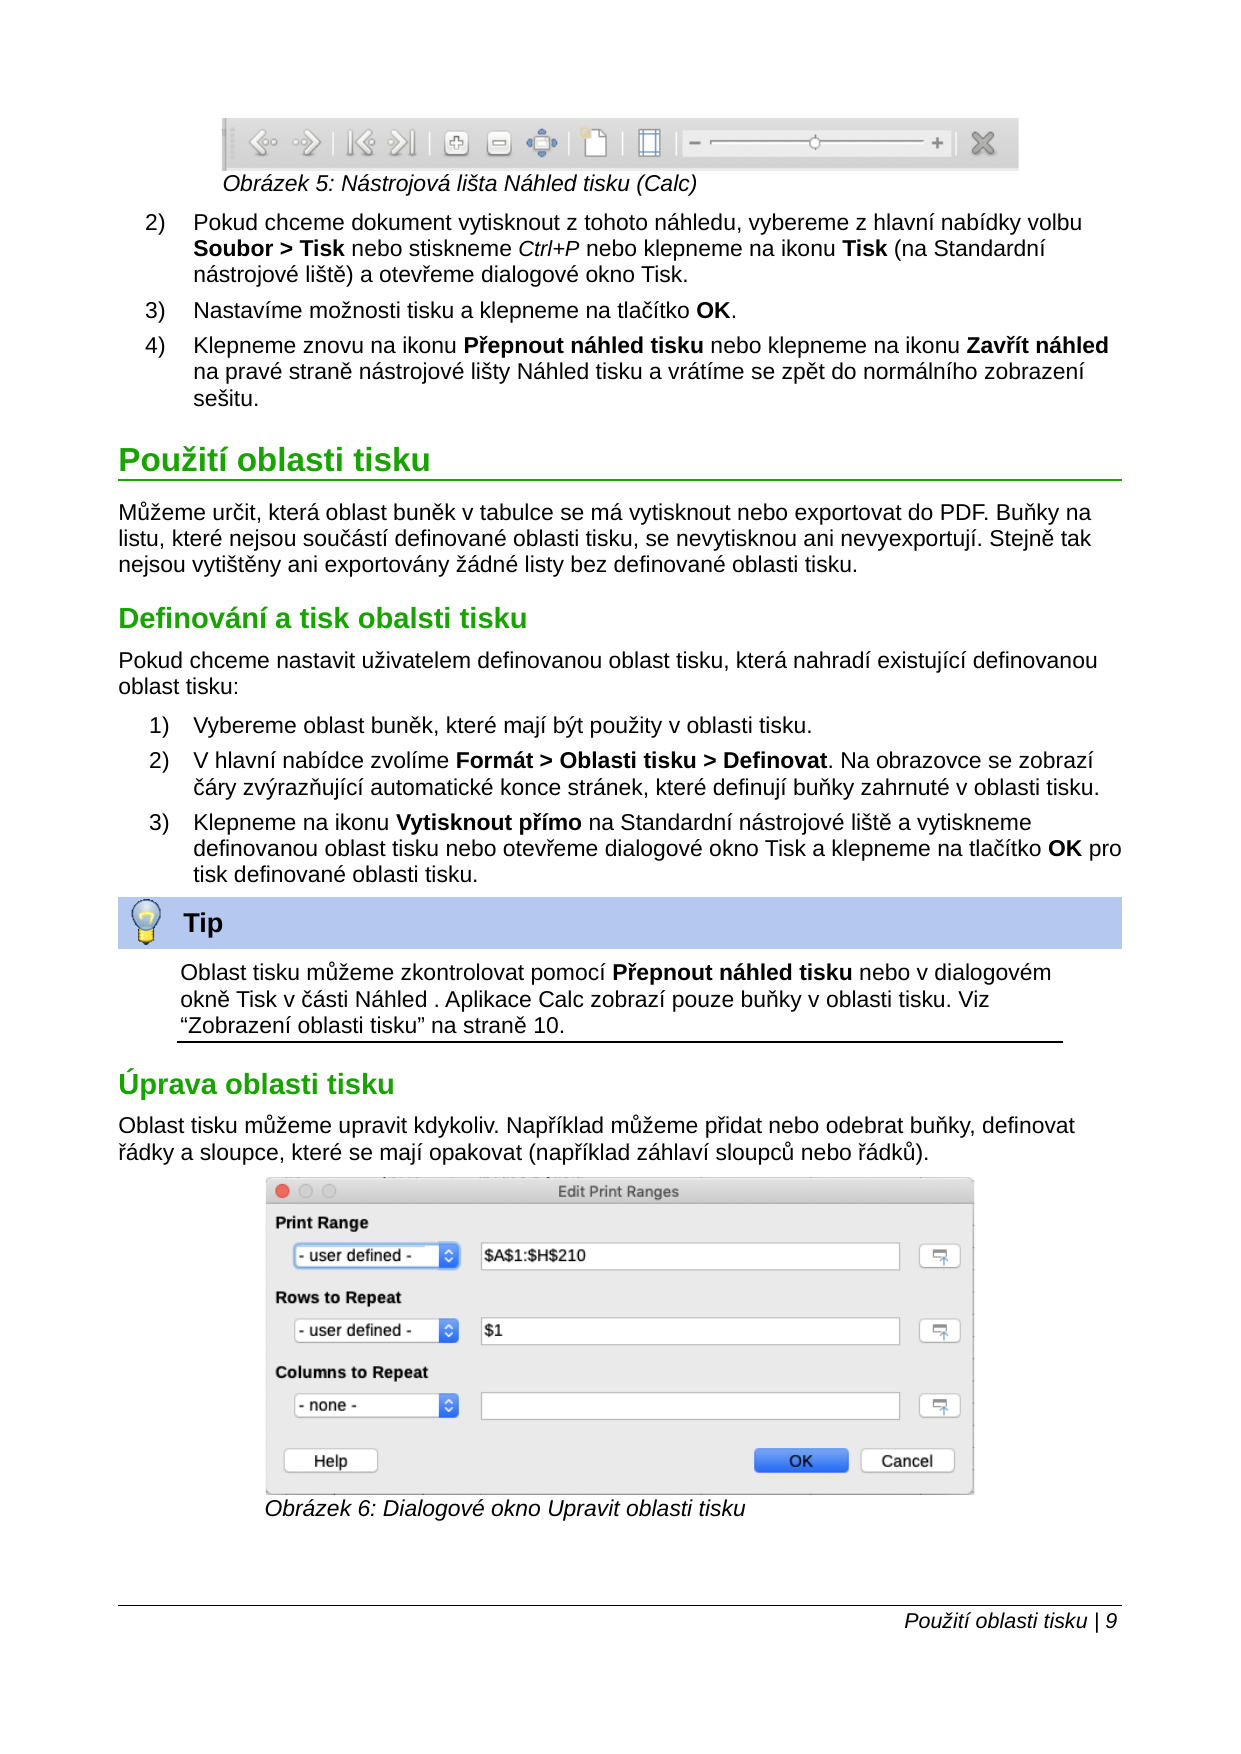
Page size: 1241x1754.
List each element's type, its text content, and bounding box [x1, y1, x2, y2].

picture [119, 897, 170, 948]
list Pokud chceme nastavit uživatelem definovanou oblast tisku, která nahradí existující definovanou oblast tisku: [118, 647, 1122, 699]
subtitle Tip [118, 897, 1122, 949]
list Klepneme znovu na ikonu Přepnout náhled tisku nebo klepneme na ikonu Zavřít náhled na pravé straně nástrojové lišty Náhled tisku a vrátíme se zpět do normálního zobrazení sešitu. [165, 332, 1122, 411]
text Můžeme určit, která oblast buněk v tabulce se má vytisknout nebo exportovat do PDF. Buňky na listu, které nejsou součástí definované oblasti tisku, se nevytisknou ani nevyexportují. Stejně tak nejsou vytištěny ani exportovány žádné listy bez definované oblasti tisku. [118, 499, 1122, 578]
subtitle Úprava oblasti tisku [118, 1067, 1122, 1101]
subtitle Použití oblasti tisku [118, 440, 1122, 479]
list Nastavíme možnosti tisku a klepneme na tlačítko OK. [165, 297, 1122, 323]
list Pokud chceme dokument vytisknout z tohoto náhledu, vybereme z hlavní nabídky volbu Soubor > Tisk nebo stiskneme Ctrl+P nebo klepneme na ikonu Tisk (na Standardní nástrojové liště) a otevřeme dialogové okno Tisk. [165, 209, 1122, 288]
list Vybereme oblast buněk, které mají být použity v oblasti tisku. [169, 712, 1122, 738]
text Oblast tisku můžeme zkontrolovat pomocí Přepnout náhled tisku nebo v dialogovém okně Tisk v části Náhled . Aplikace Calc zobrazí pouze buňky v oblasti tisku. Viz “Zobrazení oblasti tisku” na straně 10. [177, 956, 1063, 1041]
text Obrázek 6: Dialogové okno Upravit oblasti tisku [264, 1495, 976, 1521]
list V hlavní nabídce zvolíme Formát > Oblasti tisku > Definovat. Na obrazovce se zobrazí čáry zvýrazňující automatické konce stránek, které definují buňky zahrnuté v oblasti tisku. [169, 747, 1122, 800]
text Obrázek 5: Nástrojová lišta Náhled tisku (Calc) [222, 171, 1018, 197]
list Klepneme na ikonu Vytisknout přímo na Standardní nástrojové liště a vytiskneme definovanou oblast tisku nebo otevřeme dialogové okno Tisk a klepneme na tlačítko OK pro tisk definované oblasti tisku. [169, 809, 1122, 888]
text Oblast tisku můžeme upravit kdykoliv. Například můžeme přidat nebo odebrat buňky, definovat řádky a sloupce, které se mají opakovat (například záhlaví sloupců nebo řádků). [118, 1112, 1122, 1165]
picture [221, 118, 1019, 171]
subtitle Definování a tisk obalsti tisku [118, 601, 1122, 635]
picture [265, 1177, 975, 1495]
